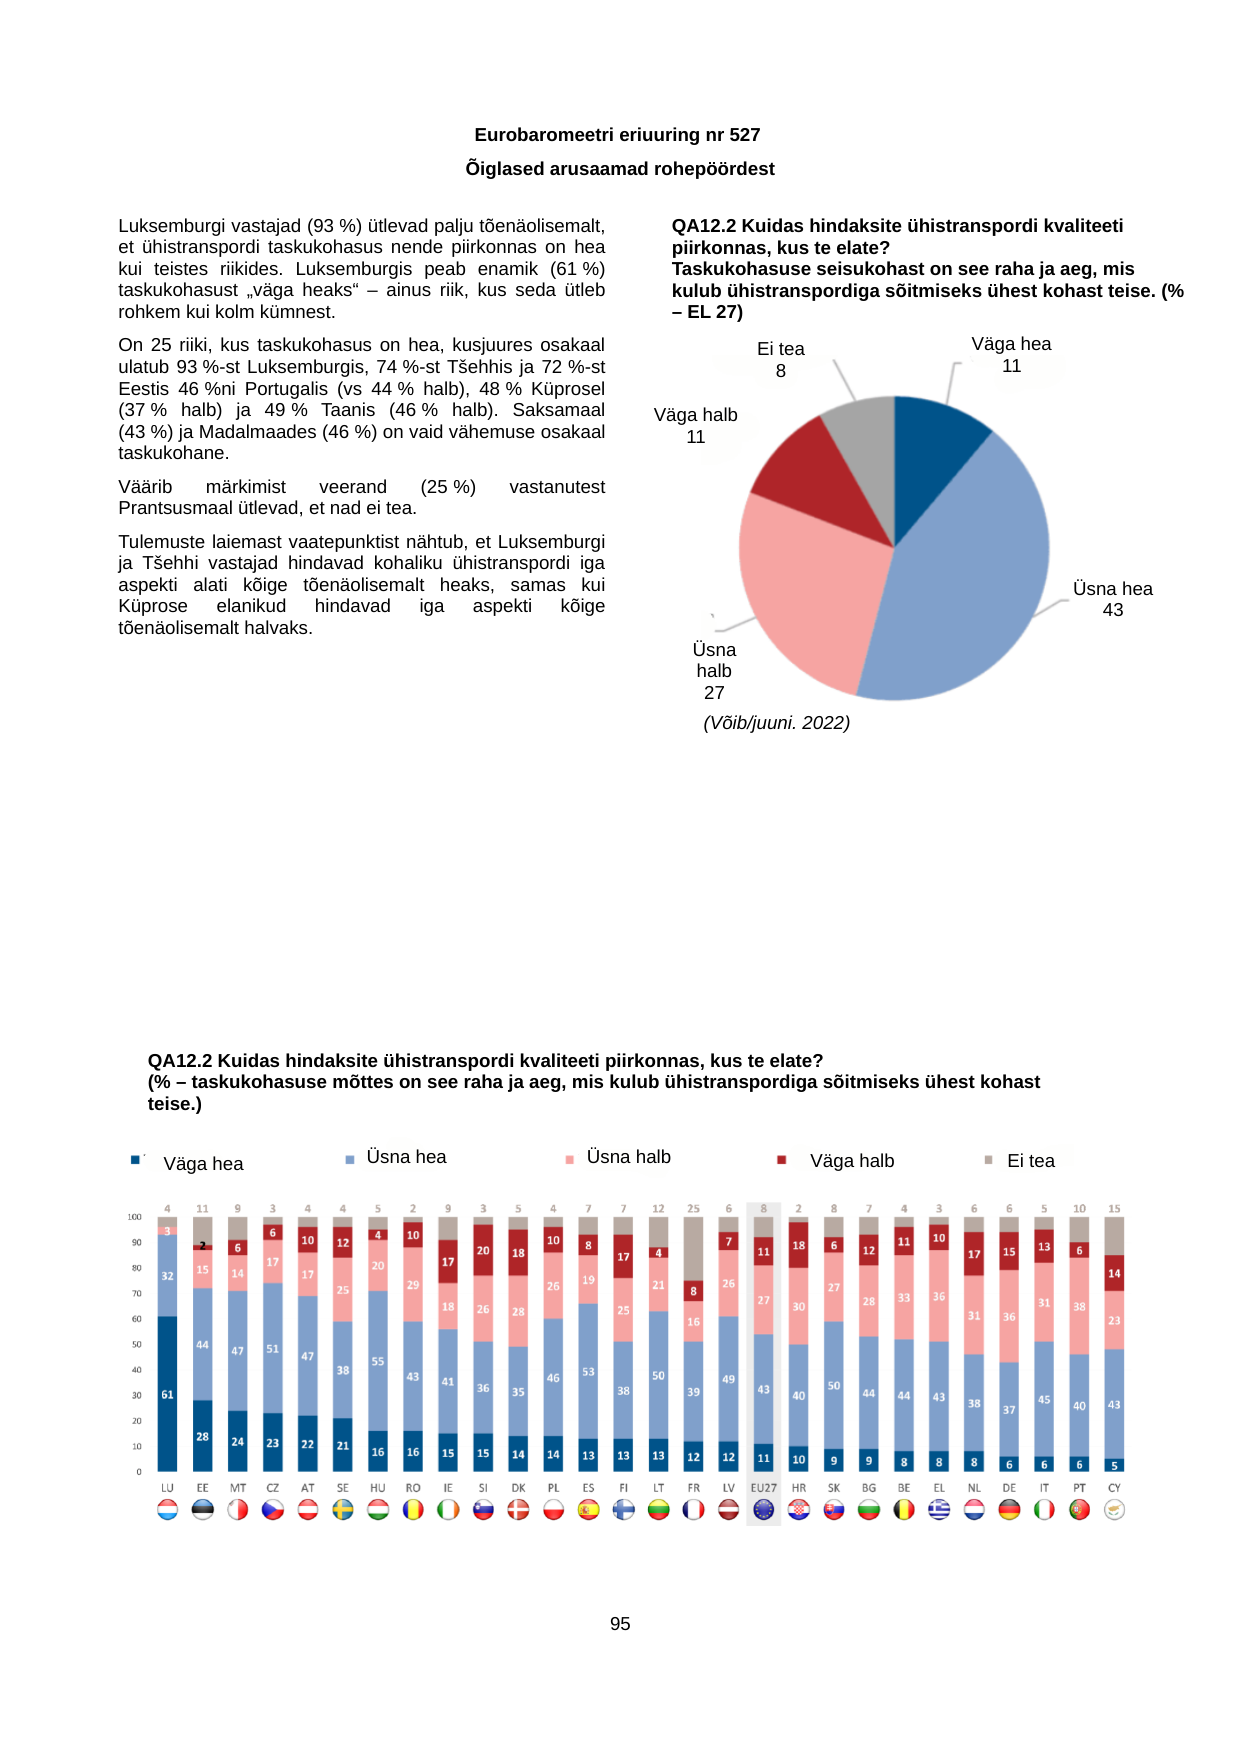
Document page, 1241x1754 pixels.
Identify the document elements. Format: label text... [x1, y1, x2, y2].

text Väärib märkimist veerand (25 %) vastanutest Prantsusmaal ütlevad, et nad ei tea. [118, 475, 605, 518]
picture [114, 1137, 1074, 1178]
text On 25 riiki, kus taskukohasus on hea, kusjuures osakaal ulatub 93 %-st Luksemburgis, 74 %-st Tšehhis ja 72 %-st Eestis 46 %ni Portugalis (vs 44 % halb), 48 % Küprosel (37 % halb) ja 49 % Taanis (46 % halb). Saksamaal (43 %) ja Madalmaades (46 %) on vaid vähemuse osakaal taskukohane. [118, 334, 605, 463]
text Tulemuste laiemast vaatepunktist nähtub, et Luksemburgi ja Tšehhi vastajad hindavad kohaliku ühistranspordi iga aspekti alati kõige tõenäolisemalt heaks, samas kui Küprose elanikud hindavad iga aspekti kõige tõenäolisemalt halvaks. [118, 530, 605, 638]
picture [120, 1191, 1134, 1526]
text Luksemburgi vastajad (93 %) ütlevad palju tõenäolisemalt, et ühistranspordi taskukohasus nende piirkonnas on hea kui teistes riikides. Luksemburgis peab enamik (61 %) taskukohasust „väga heaks“ – ainus riik, kus seda ütleb rohkem kui kolm kümnest. [118, 214, 605, 322]
picture [701, 355, 1075, 706]
